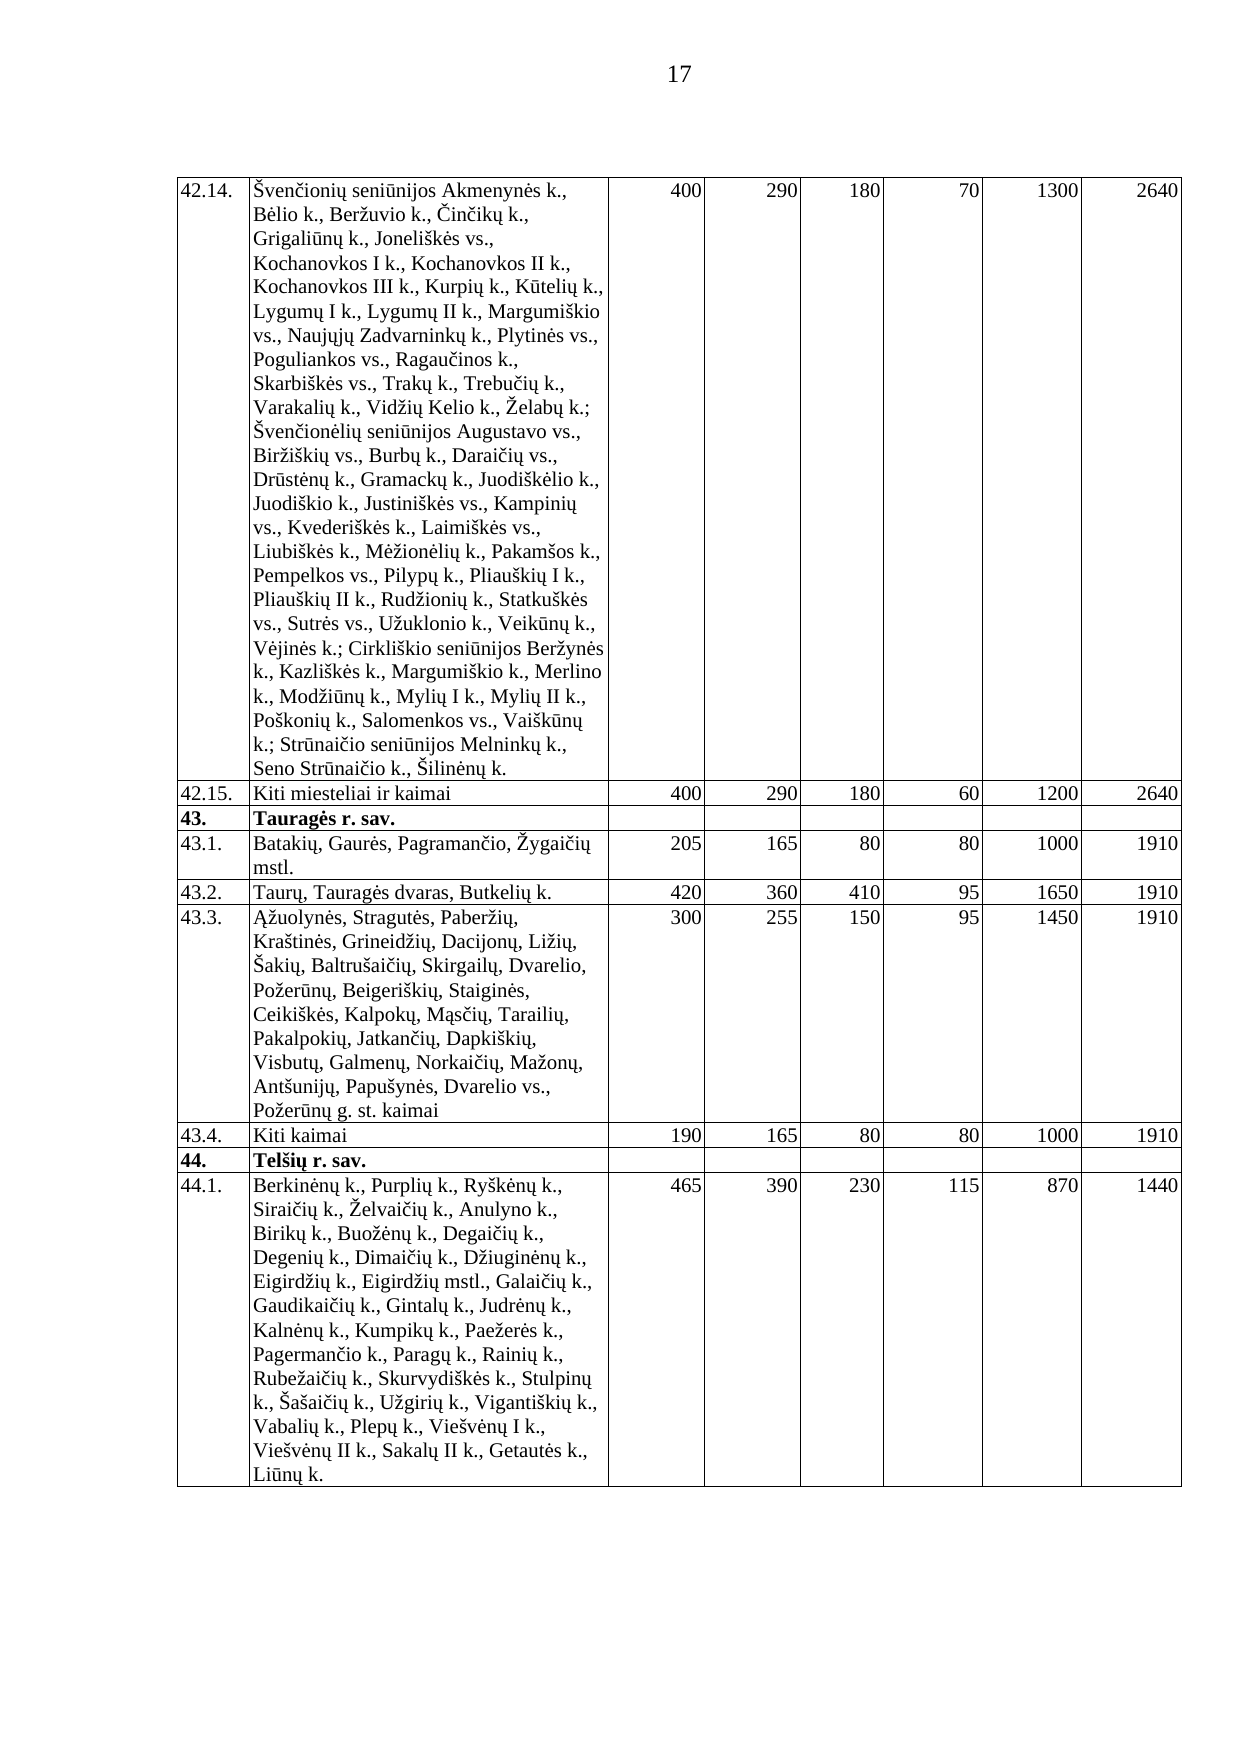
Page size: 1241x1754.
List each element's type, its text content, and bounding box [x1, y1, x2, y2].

table_cell 410 [801, 880, 883, 904]
table_cell 43.1. [178, 831, 249, 879]
table_cell 1910 [1082, 1123, 1181, 1147]
table_cell [705, 806, 800, 830]
table_cell 465 [609, 1173, 704, 1486]
table_cell 390 [705, 1173, 800, 1486]
table_cell 400 [609, 781, 704, 805]
table_cell 400 [609, 178, 704, 780]
table_cell 44.1. [178, 1173, 249, 1486]
table_cell Batakių, Gaurės, Pagramančio, Žygaičių mstl. [250, 831, 608, 879]
table_cell 1000 [983, 1123, 1081, 1147]
table_cell 43.2. [178, 880, 249, 904]
table_cell Taurų, Tauragės dvaras, Butkelių k. [250, 880, 608, 904]
table_cell [983, 806, 1081, 830]
table_cell [884, 1148, 982, 1172]
table_cell 205 [609, 831, 704, 879]
table_cell 1300 [983, 178, 1081, 780]
table_cell 115 [884, 1173, 982, 1486]
table_cell 42.14. [178, 178, 249, 780]
table_cell Telšių r. sav. [250, 1148, 608, 1172]
table_cell [609, 1148, 704, 1172]
table_cell [801, 806, 883, 830]
table_cell 150 [801, 905, 883, 1122]
table_cell [609, 806, 704, 830]
table_cell Kiti kaimai [250, 1123, 608, 1147]
table_cell 43. [178, 806, 249, 830]
table_cell 360 [705, 880, 800, 904]
table_cell [884, 806, 982, 830]
table_cell 70 [884, 178, 982, 780]
table_cell 190 [609, 1123, 704, 1147]
table_cell 1910 [1082, 880, 1181, 904]
table_cell 80 [884, 1123, 982, 1147]
table_cell Ąžuolynės, Stragutės, Paberžių, Kraštinės, Grineidžių, Dacijonų, Ližių, Šakių, Baltrušaičių, Skirgailų, Dvarelio, Požerūnų, Beigeriškių, Staiginės, Ceikiškės, Kalpokų, Mąsčių, Tarailių, Pakalpokių, Jatkančių, Dapkiškių, Visbutų, Galmenų, Norkaičių, Mažonų, Antšunijų, Papušynės, Dvarelio vs., Požerūnų g. st. kaimai [250, 905, 608, 1122]
table_cell 2640 [1082, 178, 1181, 780]
table_cell 1200 [983, 781, 1081, 805]
table_cell 165 [705, 831, 800, 879]
table_cell [983, 1148, 1081, 1172]
table_cell 80 [801, 831, 883, 879]
table_cell 230 [801, 1173, 883, 1486]
table_cell 420 [609, 880, 704, 904]
table_cell Švenčionių seniūnijos Akmenynės k., Bėlio k., Beržuvio k., Činčikų k., Grigaliūnų k., Joneliškės vs., Kochanovkos I k., Kochanovkos II k., Kochanovkos III k., Kurpių k., Kūtelių k., Lygumų I k., Lygumų II k., Margumiškio vs., Naujųjų Zadvarninkų k., Plytinės vs., Poguliankos vs., Ragaučinos k., Skarbiškės vs., Trakų k., Trebučių k., Varakalių k., Vidžių Kelio k., Želabų k.; Švenčionėlių seniūnijos Augustavo vs., Biržiškių vs., Burbų k., Daraičių vs., Drūstėnų k., Gramackų k., Juodiškėlio k., Juodiškio k., Justiniškės vs., Kampinių vs., Kvederiškės k., Laimiškės vs., Liubiškės k., Mėžionėlių k., Pakamšos k., Pempelkos vs., Pilypų k., Pliauškių I k., Pliauškių II k., Rudžionių k., Statkuškės vs., Sutrės vs., Užuklonio k., Veikūnų k., Vėjinės k.; Cirkliškio seniūnijos Beržynės k., Kazliškės k., Margumiškio k., Merlino k., Modžiūnų k., Mylių I k., Mylių II k., Poškonių k., Salomenkos vs., Vaiškūnų k.; Strūnaičio seniūnijos Melninkų k., Seno Strūnaičio k., Šilinėnų k. [250, 178, 608, 780]
table_cell 95 [884, 880, 982, 904]
table_cell [1082, 806, 1181, 830]
table_cell 43.4. [178, 1123, 249, 1147]
table_cell 290 [705, 781, 800, 805]
table_cell 1000 [983, 831, 1081, 879]
table_cell [801, 1148, 883, 1172]
table_cell [1082, 1148, 1181, 1172]
table_cell Tauragės r. sav. [250, 806, 608, 830]
table_cell 2640 [1082, 781, 1181, 805]
table_cell 165 [705, 1123, 800, 1147]
table_cell 180 [801, 178, 883, 780]
table_cell 300 [609, 905, 704, 1122]
table_cell 44. [178, 1148, 249, 1172]
table_cell 43.3. [178, 905, 249, 1122]
table_cell 180 [801, 781, 883, 805]
table_cell 95 [884, 905, 982, 1122]
table_cell Berkinėnų k., Purplių k., Ryškėnų k., Siraičių k., Želvaičių k., Anulyno k., Birikų k., Buožėnų k., Degaičių k., Degenių k., Dimaičių k., Džiuginėnų k., Eigirdžių k., Eigirdžių mstl., Galaičių k., Gaudikaičių k., Gintalų k., Judrėnų k., Kalnėnų k., Kumpikų k., Paežerės k., Pagermančio k., Paragų k., Rainių k., Rubežaičių k., Skurvydiškės k., Stulpinų k., Šašaičių k., Užgirių k., Vigantiškių k., Vabalių k., Plepų k., Viešvėnų I k., Viešvėnų II k., Sakalų II k., Getautės k., Liūnų k. [250, 1173, 608, 1486]
table_cell 42.15. [178, 781, 249, 805]
table_cell 1910 [1082, 831, 1181, 879]
table_cell 290 [705, 178, 800, 780]
table_cell 1910 [1082, 905, 1181, 1122]
table_cell Kiti miesteliai ir kaimai [250, 781, 608, 805]
table_cell 1450 [983, 905, 1081, 1122]
table_cell 1650 [983, 880, 1081, 904]
table_cell 80 [884, 831, 982, 879]
table_cell 870 [983, 1173, 1081, 1486]
table_cell [705, 1148, 800, 1172]
table_cell 60 [884, 781, 982, 805]
table_cell 1440 [1082, 1173, 1181, 1486]
table_cell 80 [801, 1123, 883, 1147]
table_cell 255 [705, 905, 800, 1122]
